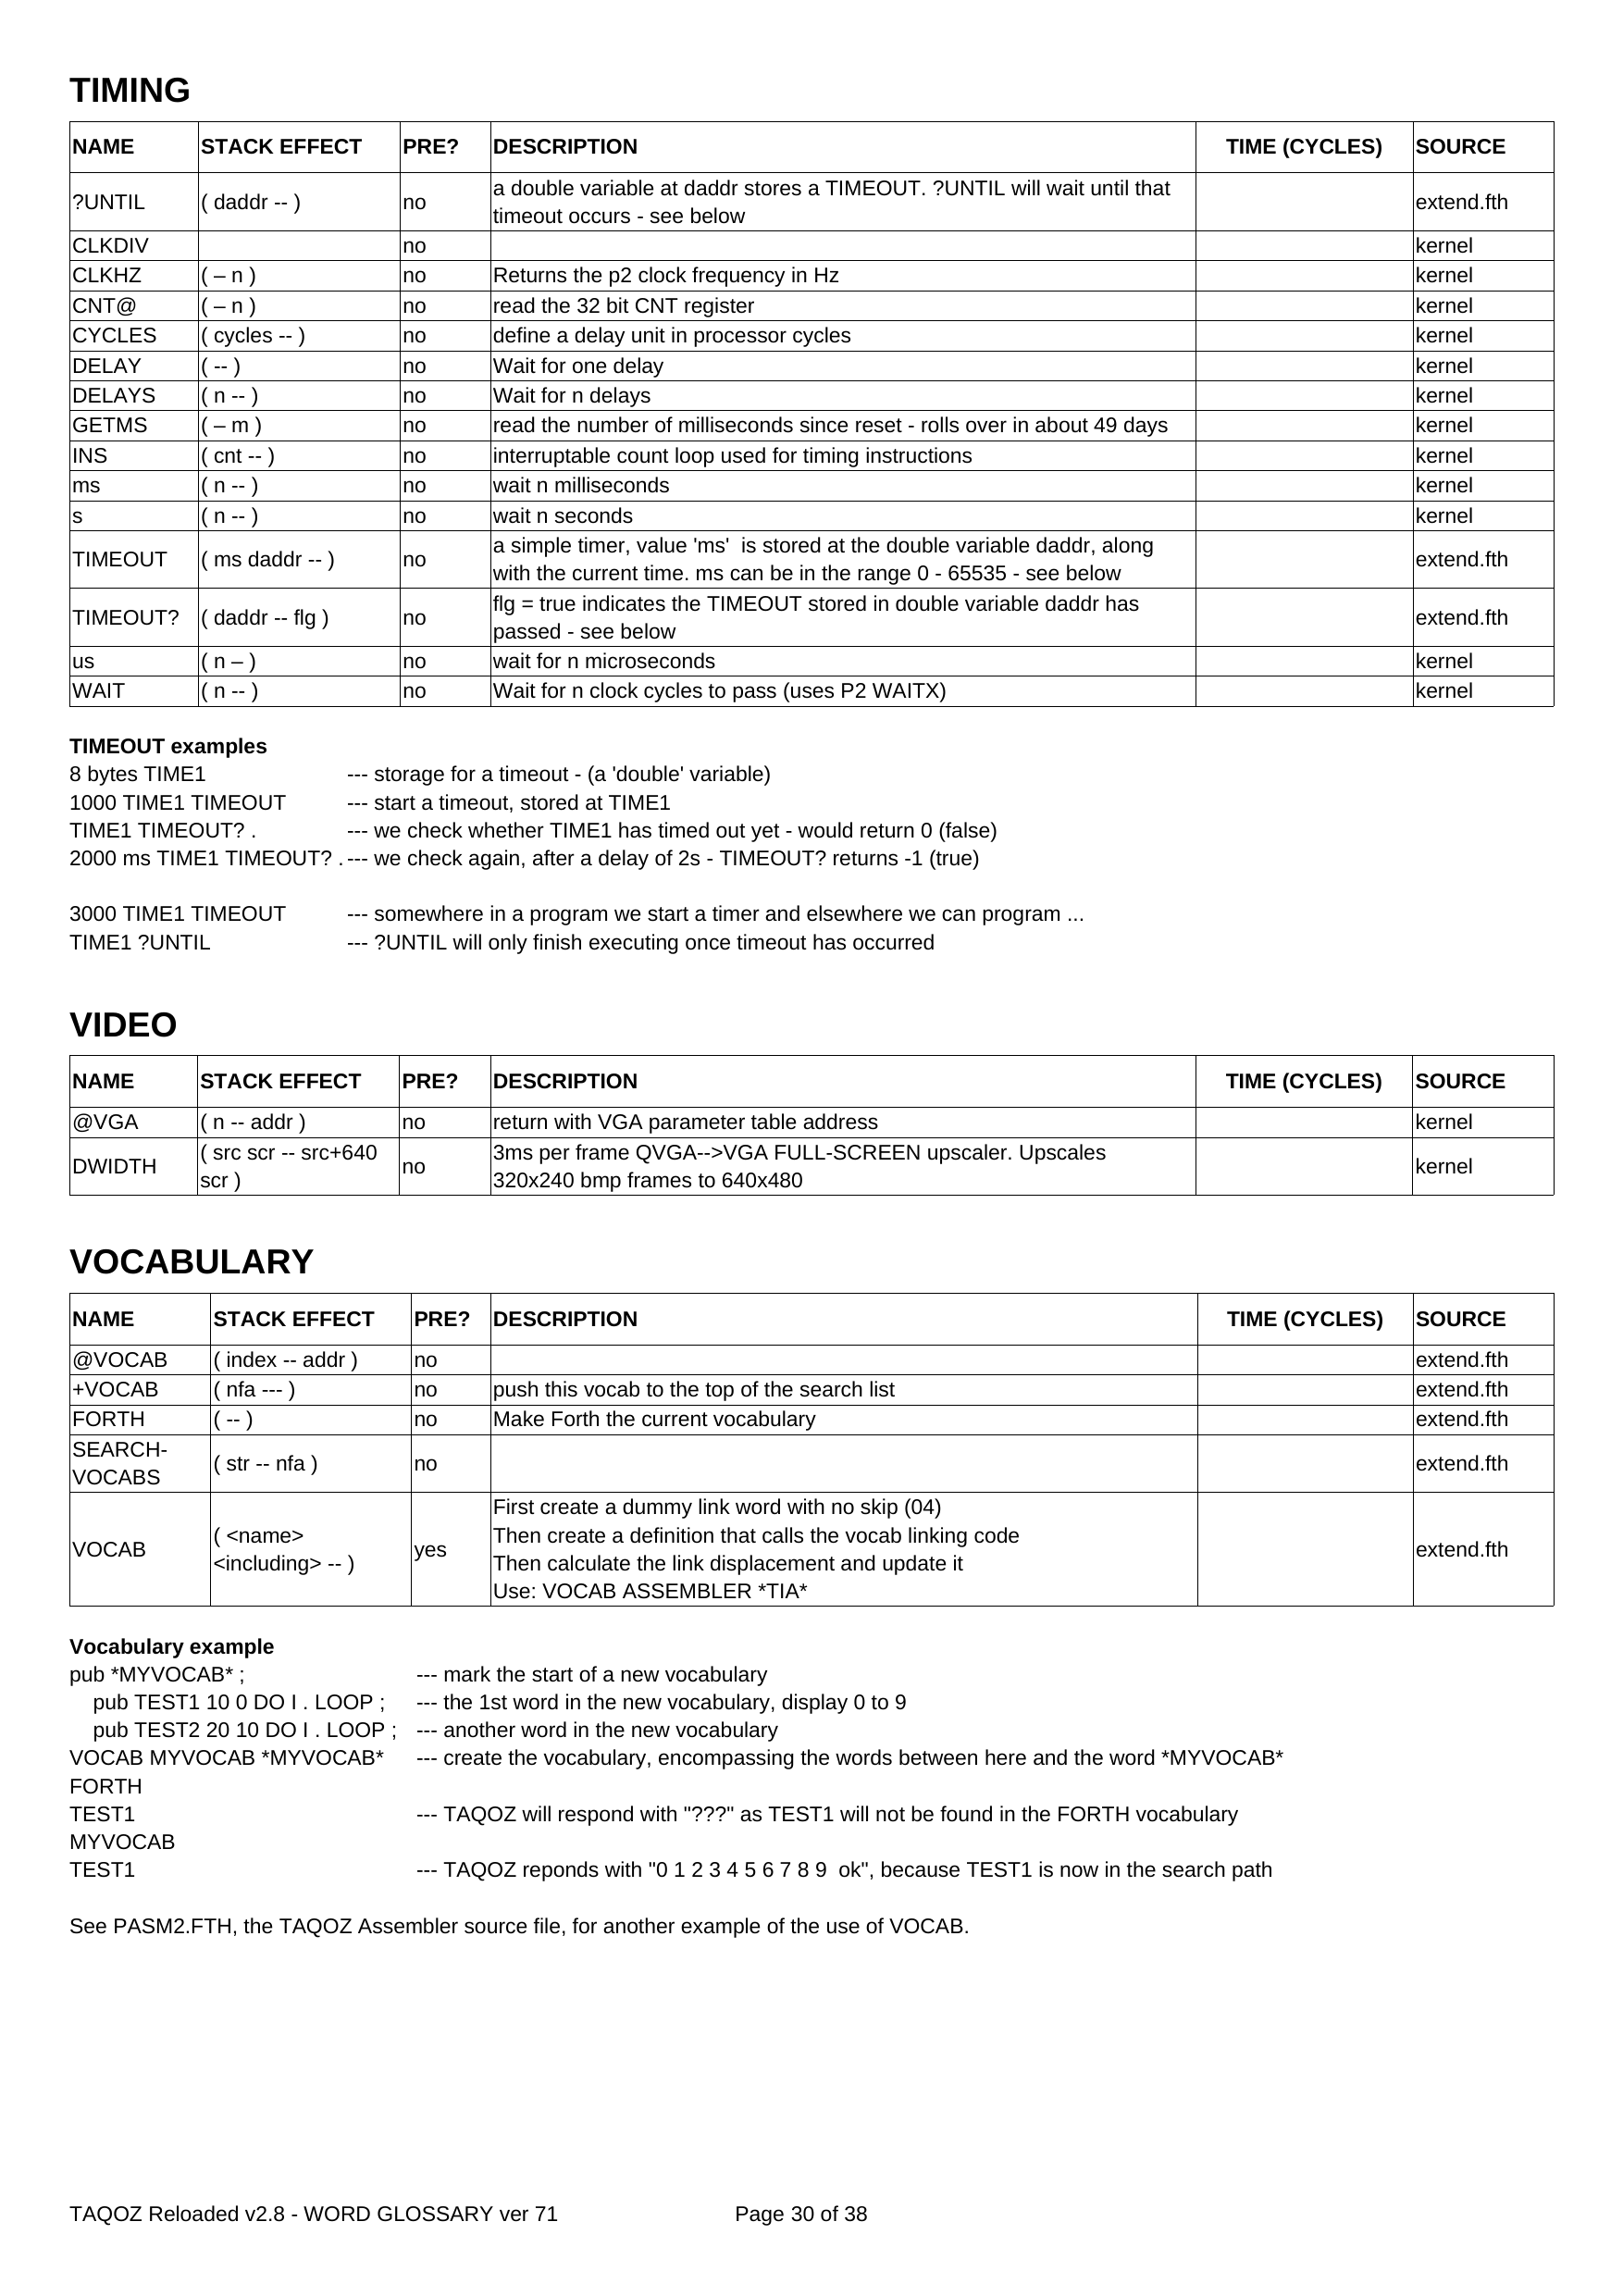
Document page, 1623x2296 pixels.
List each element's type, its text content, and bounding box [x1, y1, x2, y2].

table_cell [1196, 231, 1413, 260]
table_cell [491, 231, 1196, 260]
table_header PRE? [400, 1056, 490, 1107]
table_cell kernel [1414, 261, 1554, 291]
table_cell ( index -- addr ) [211, 1346, 411, 1374]
table_cell s [70, 502, 198, 530]
table_cell kernel [1414, 647, 1554, 676]
text pub TEST2 20 10 DO I . LOOP ; --- another word in the new vocabulary [69, 1718, 1554, 1742]
text pub *MYVOCAB* ; --- mark the start of a new vocabulary [69, 1662, 1554, 1686]
text 3000 TIME1 TIMEOUT --- somewhere in a program we start a timer and elsewhere we can program ... [69, 901, 1554, 926]
text TIME1 TIMEOUT? . --- we check whether TIME1 has timed out yet - would return 0 (false) [69, 818, 1554, 842]
table_cell wait n seconds [491, 502, 1196, 530]
table_cell a double variable at daddr stores a TIMEOUT. ?UNTIL will wait until that timeout occurs - see below [491, 173, 1196, 230]
table_cell kernel [1414, 411, 1554, 441]
table_cell [1198, 1435, 1413, 1492]
table_cell define a delay unit in processor cycles [491, 321, 1196, 350]
table_cell ( nfa --- ) [211, 1375, 411, 1404]
text TEST1 --- TAQOZ reponds with "0 1 2 3 4 5 6 7 8 9 ok", because TEST1 is now in the search path [69, 1857, 1554, 1881]
table_cell ( n -- addr ) [198, 1108, 399, 1136]
table_cell return with VGA parameter table address [491, 1108, 1196, 1136]
table_cell kernel [1413, 1138, 1554, 1195]
table_cell wait for n microseconds [491, 647, 1196, 676]
table_header DESCRIPTION [491, 122, 1196, 172]
table_cell no [401, 321, 490, 350]
table_cell Returns the p2 clock frequency in Hz [491, 261, 1196, 291]
table_cell [1196, 1108, 1412, 1136]
table_cell ( n -- ) [199, 676, 400, 706]
table_cell no [412, 1346, 490, 1374]
table_cell CLKHZ [70, 261, 198, 291]
table_cell [1196, 411, 1413, 441]
text See PASM2.FTH, the TAQOZ Assembler source file, for another example of the use of VOCAB. [69, 1914, 1554, 1938]
table_cell kernel [1414, 471, 1554, 501]
text 1000 TIME1 TIMEOUT --- start a timeout, stored at TIME1 [69, 789, 1554, 814]
table_cell +VOCAB [70, 1375, 210, 1404]
table_cell no [401, 261, 490, 291]
table_cell no [401, 352, 490, 380]
subtitle VOCABULARY [69, 1241, 1554, 1281]
table_cell TIMEOUT? [70, 589, 198, 646]
table_cell no [401, 531, 490, 588]
table_cell [199, 231, 400, 260]
table_header STACK EFFECT [211, 1294, 411, 1345]
text Vocabulary example [69, 1634, 1554, 1658]
table_cell push this vocab to the top of the search list [491, 1375, 1197, 1404]
text 8 bytes TIME1 --- storage for a timeout - (a 'double' variable) [69, 762, 1554, 786]
table_cell [1198, 1346, 1413, 1374]
table_header PRE? [401, 122, 490, 172]
table_cell no [401, 231, 490, 260]
table_cell read the number of milliseconds since reset - rolls over in about 49 days [491, 411, 1196, 441]
table_cell 3ms per frame QVGA-->VGA FULL-SCREEN upscaler. Upscales 320x240 bmp frames to 640x480 [491, 1138, 1196, 1195]
table_cell ( – n ) [199, 261, 400, 291]
table_cell CNT@ [70, 292, 198, 320]
table_cell [491, 1346, 1197, 1374]
table_cell ms [70, 471, 198, 501]
table_cell kernel [1414, 321, 1554, 350]
table_cell Wait for n delays [491, 381, 1196, 410]
table_cell ( n -- ) [199, 471, 400, 501]
table_cell kernel [1414, 381, 1554, 410]
table_cell INS [70, 441, 198, 470]
table_cell DELAY [70, 352, 198, 380]
table_header TIME (CYCLES) [1196, 122, 1413, 172]
table_cell [491, 1435, 1197, 1492]
table_cell us [70, 647, 198, 676]
table_header NAME [70, 1056, 197, 1107]
table_cell [1196, 647, 1413, 676]
table_header SOURCE [1414, 122, 1554, 172]
table_header SOURCE [1413, 1056, 1554, 1107]
table_cell First create a dummy link word with no skip (04) Then create a definition that calls the vocab linking code Then calculate the link displacement and update it Use: VOCAB ASSEMBLER *TIA* [491, 1493, 1197, 1606]
table_header SOURCE [1414, 1294, 1554, 1345]
table_header TIME (CYCLES) [1196, 1056, 1412, 1107]
table_header DESCRIPTION [491, 1294, 1197, 1345]
table_cell no [401, 589, 490, 646]
subtitle TIMING [69, 69, 1554, 109]
table_cell [1196, 589, 1413, 646]
table_cell [1196, 1138, 1412, 1195]
table_cell ?UNTIL [70, 173, 198, 230]
table_cell kernel [1414, 231, 1554, 260]
table_cell [1196, 321, 1413, 350]
table_cell no [401, 502, 490, 530]
table_header STACK EFFECT [199, 122, 400, 172]
subtitle VIDEO [69, 1004, 1554, 1044]
text pub TEST1 10 0 DO I . LOOP ; --- the 1st word in the new vocabulary, display 0 to 9 [69, 1690, 1554, 1714]
table_cell extend.fth [1414, 1435, 1554, 1492]
table_cell ( n -- ) [199, 381, 400, 410]
table_cell extend.fth [1414, 1493, 1554, 1606]
table_cell [1196, 502, 1413, 530]
table_cell extend.fth [1414, 531, 1554, 588]
table_cell extend.fth [1414, 1346, 1554, 1374]
table_cell [1196, 173, 1413, 230]
table_cell no [400, 1138, 490, 1195]
table_cell no [401, 411, 490, 441]
table_cell no [401, 441, 490, 470]
table_cell kernel [1414, 352, 1554, 380]
table_cell VOCAB [70, 1493, 210, 1606]
table_cell @VOCAB [70, 1346, 210, 1374]
text VOCAB MYVOCAB *MYVOCAB* --- create the vocabulary, encompassing the words between here and the word *MYVOCAB* [69, 1745, 1554, 1770]
table_cell no [401, 647, 490, 676]
table_cell extend.fth [1414, 589, 1554, 646]
table_cell ( n – ) [199, 647, 400, 676]
table_cell wait n milliseconds [491, 471, 1196, 501]
table_cell Wait for n clock cycles to pass (uses P2 WAITX) [491, 676, 1196, 706]
table_cell no [400, 1108, 490, 1136]
table_cell Make Forth the current vocabulary [491, 1406, 1197, 1434]
table_cell ( cycles -- ) [199, 321, 400, 350]
table_cell GETMS [70, 411, 198, 441]
table_cell [1196, 471, 1413, 501]
table_header NAME [70, 1294, 210, 1345]
table_cell CLKDIV [70, 231, 198, 260]
table_cell [1198, 1493, 1413, 1606]
table_cell [1198, 1406, 1413, 1434]
text TIME1 ?UNTIL --- ?UNTIL will only finish executing once timeout has occurred [69, 929, 1554, 954]
table_header PRE? [412, 1294, 490, 1345]
text TEST1 --- TAQOZ will respond with "???" as TEST1 will not be found in the FORTH vocabulary [69, 1802, 1554, 1826]
table_cell flg = true indicates the TIMEOUT stored in double variable daddr has passed - see below [491, 589, 1196, 646]
text FORTH [69, 1774, 1554, 1798]
table_cell a simple timer, value 'ms' is stored at the double variable daddr, along with the current time. ms can be in the range 0 - 65535 - see below [491, 531, 1196, 588]
table_cell ( n -- ) [199, 502, 400, 530]
table_cell no [401, 381, 490, 410]
table_cell ( -- ) [199, 352, 400, 380]
table_cell no [401, 173, 490, 230]
table_cell ( src scr -- src+640 scr ) [198, 1138, 399, 1195]
table_cell kernel [1414, 502, 1554, 530]
table_cell kernel [1414, 441, 1554, 470]
table_cell no [401, 292, 490, 320]
table_cell no [412, 1435, 490, 1492]
table_cell kernel [1414, 676, 1554, 706]
table_cell [1198, 1375, 1413, 1404]
table_cell no [412, 1406, 490, 1434]
table_cell [1196, 352, 1413, 380]
table_cell ( daddr -- ) [199, 173, 400, 230]
table_header TIME (CYCLES) [1198, 1294, 1413, 1345]
table_cell extend.fth [1414, 1406, 1554, 1434]
table_cell [1196, 531, 1413, 588]
text MYVOCAB [69, 1830, 1554, 1854]
table_cell kernel [1413, 1108, 1554, 1136]
text TIMEOUT examples [69, 734, 1554, 758]
table_cell ( str -- nfa ) [211, 1435, 411, 1492]
table_cell ( – n ) [199, 292, 400, 320]
table_cell [1196, 292, 1413, 320]
table_cell [1196, 676, 1413, 706]
table_header NAME [70, 122, 198, 172]
table_header STACK EFFECT [198, 1056, 399, 1107]
table_cell yes [412, 1493, 490, 1606]
table_cell ( -- ) [211, 1406, 411, 1434]
table_cell Wait for one delay [491, 352, 1196, 380]
table_header DESCRIPTION [491, 1056, 1196, 1107]
table_cell ( ms daddr -- ) [199, 531, 400, 588]
table_cell TIMEOUT [70, 531, 198, 588]
table_cell ( cnt -- ) [199, 441, 400, 470]
text 2000 ms TIME1 TIMEOUT? . --- we check again, after a delay of 2s - TIMEOUT? returns -1 (true) [69, 846, 1554, 870]
table_cell no [401, 676, 490, 706]
table_cell @VGA [70, 1108, 197, 1136]
table_cell DWIDTH [70, 1138, 197, 1195]
table_cell ( – m ) [199, 411, 400, 441]
table_cell WAIT [70, 676, 198, 706]
table_cell ( daddr -- flg ) [199, 589, 400, 646]
table_cell read the 32 bit CNT register [491, 292, 1196, 320]
table_cell no [412, 1375, 490, 1404]
table_cell [1196, 381, 1413, 410]
table_cell extend.fth [1414, 173, 1554, 230]
table_cell ( <name> <including> -- ) [211, 1493, 411, 1606]
table_cell SEARCH-VOCABS [70, 1435, 210, 1492]
table_cell CYCLES [70, 321, 198, 350]
table_cell FORTH [70, 1406, 210, 1434]
table_cell [1196, 261, 1413, 291]
table_cell DELAYS [70, 381, 198, 410]
table_cell [1196, 441, 1413, 470]
table_cell interruptable count loop used for timing instructions [491, 441, 1196, 470]
table_cell kernel [1414, 292, 1554, 320]
table_cell no [401, 471, 490, 501]
table_cell extend.fth [1414, 1375, 1554, 1404]
